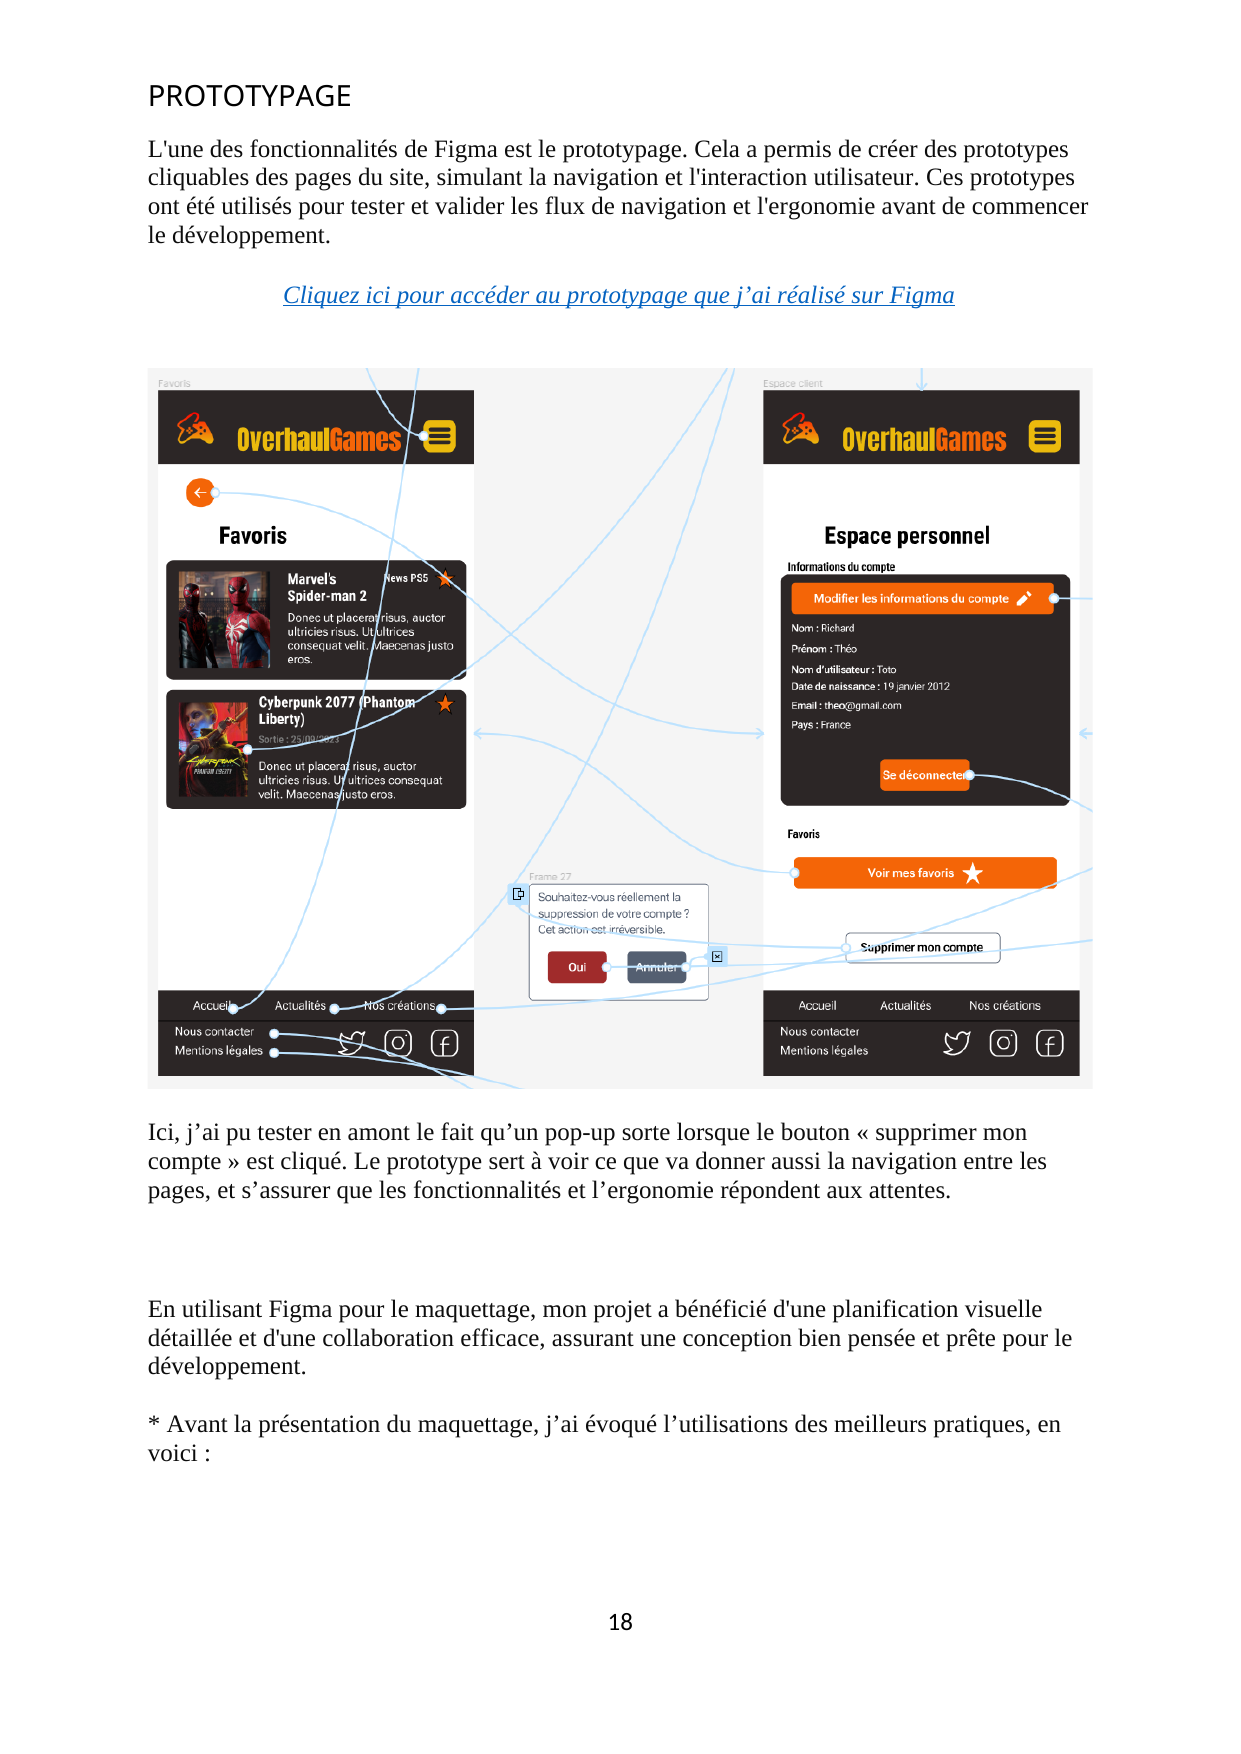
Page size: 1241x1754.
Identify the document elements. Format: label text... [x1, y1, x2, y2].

text * Avant la présentation du maquettage, j’ai évoqué l’utilisations des meilleurs pratiques, en voici : [148, 1409, 1093, 1467]
text [148, 340, 1093, 368]
text Cliquez ici pour accéder au prototypage que j’ai réalisé sur Figma [148, 280, 1093, 309]
text Ici, j’ai pu tester en amont le fait qu’un pop-up sorte lorsque le bouton « supprimer mon compte » est cliqué. Le prototype sert à voir ce que va donner aussi la navigation entre les pages, et s’assurer que les fonctionnalités et l’ergonomie répondent aux attentes. [148, 1089, 1093, 1231]
text L'une des fonctionnalités de Figma est le prototypage. Cela a permis de créer des prototypes cliquables des pages du site, simulant la navigation et l'interaction utilisateur. Ces prototypes ont été utilisés pour tester et valider les flux de navigation et l'ergonomie avant de commencer le développement. [148, 134, 1093, 249]
text PROTOTYPAGE [148, 75, 1093, 115]
text En utilisant Figma pour le maquettage, mon projet a bénéficié d'une planification visuelle détaillée et d'une collaboration efficace, assurant une conception bien pensée et prête pour le développement. [148, 1294, 1093, 1380]
